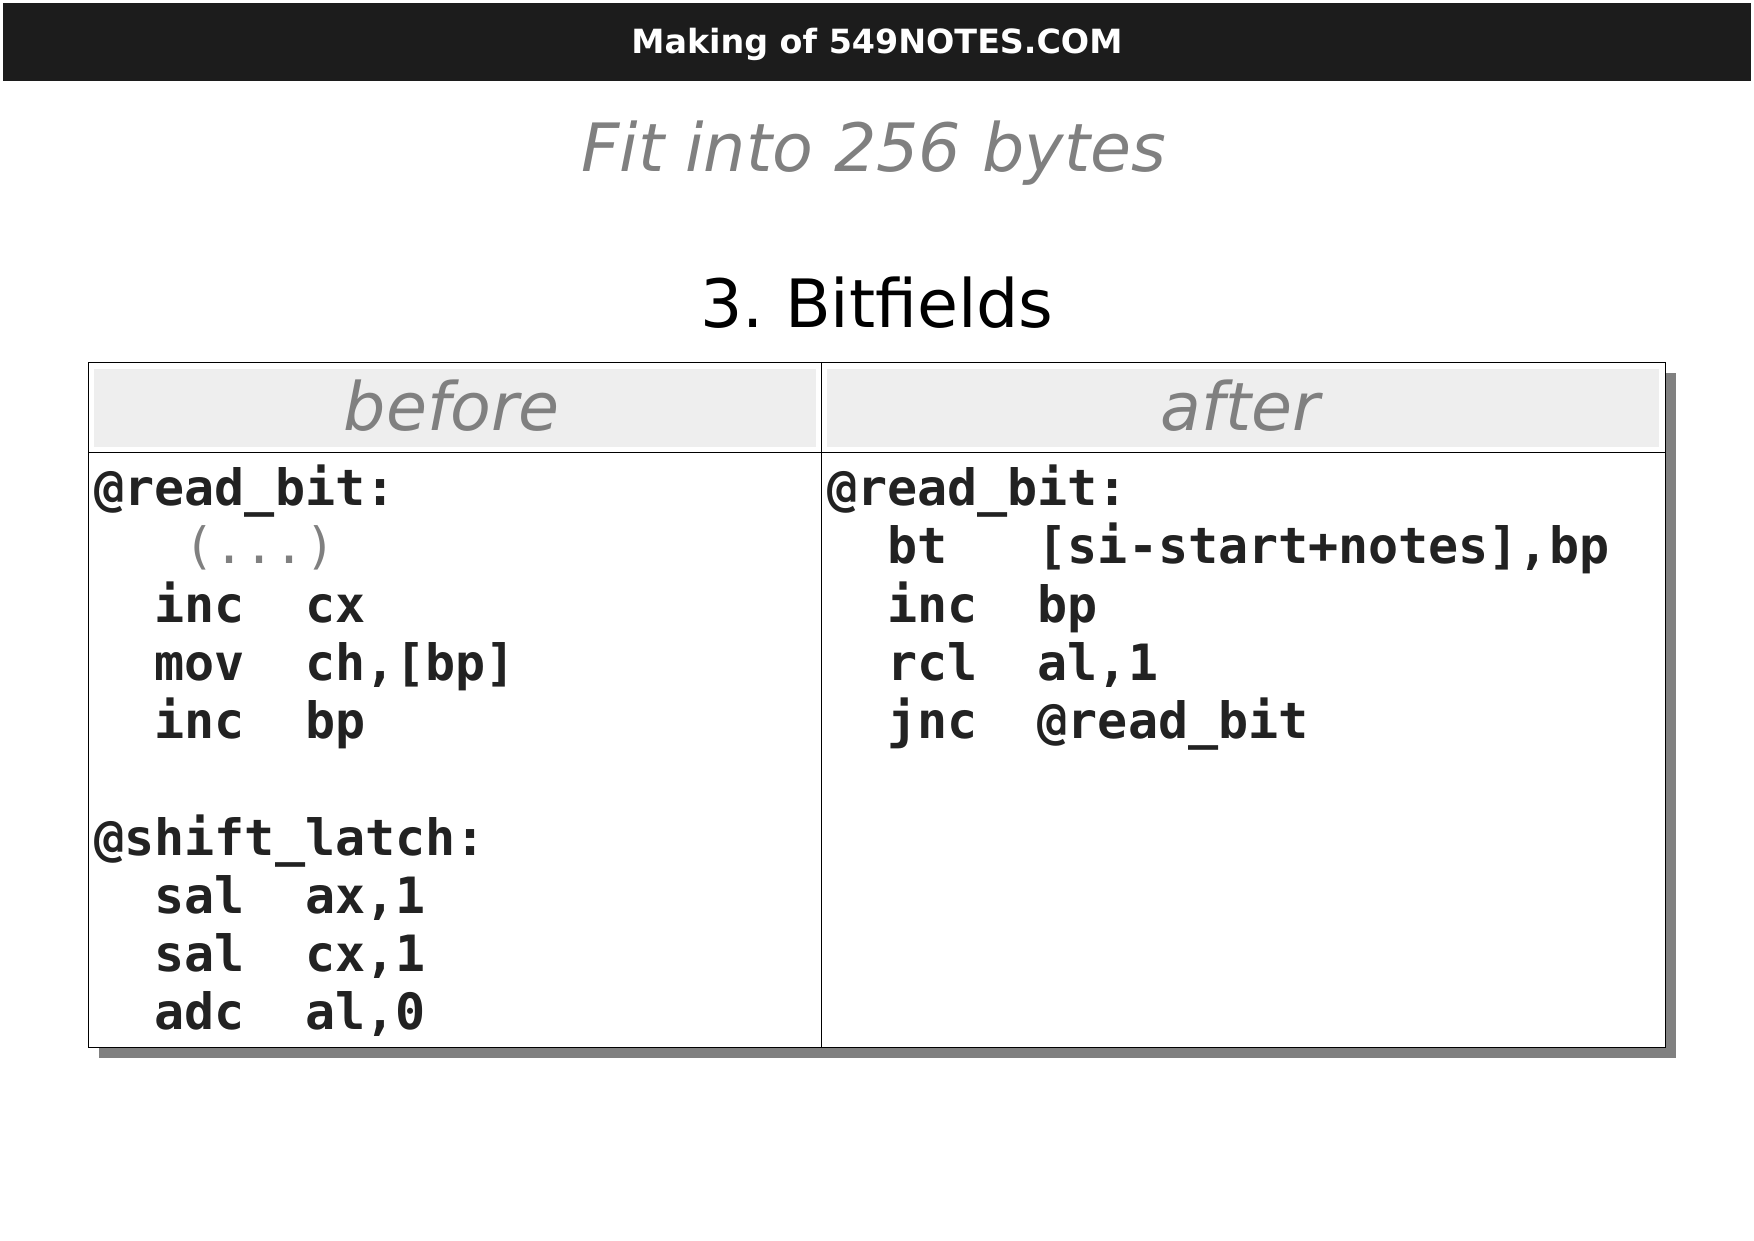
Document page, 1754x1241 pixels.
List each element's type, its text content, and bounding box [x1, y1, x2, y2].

table_cell @read_bit: (...) inc cx mov ch,[bp] inc bp @shift_latch: sal ax,1 sal cx,1 adc al,0 [89, 453, 821, 1047]
table_header after [822, 363, 1665, 452]
table_cell @read_bit: bt [si-start+notes],bp inc bp rcl al,1 jnc @read_bit [822, 453, 1665, 1047]
table_header before [89, 363, 821, 452]
text 3. Bitfields [3, 265, 1751, 343]
text Fit into 256 bytes [3, 110, 1751, 188]
